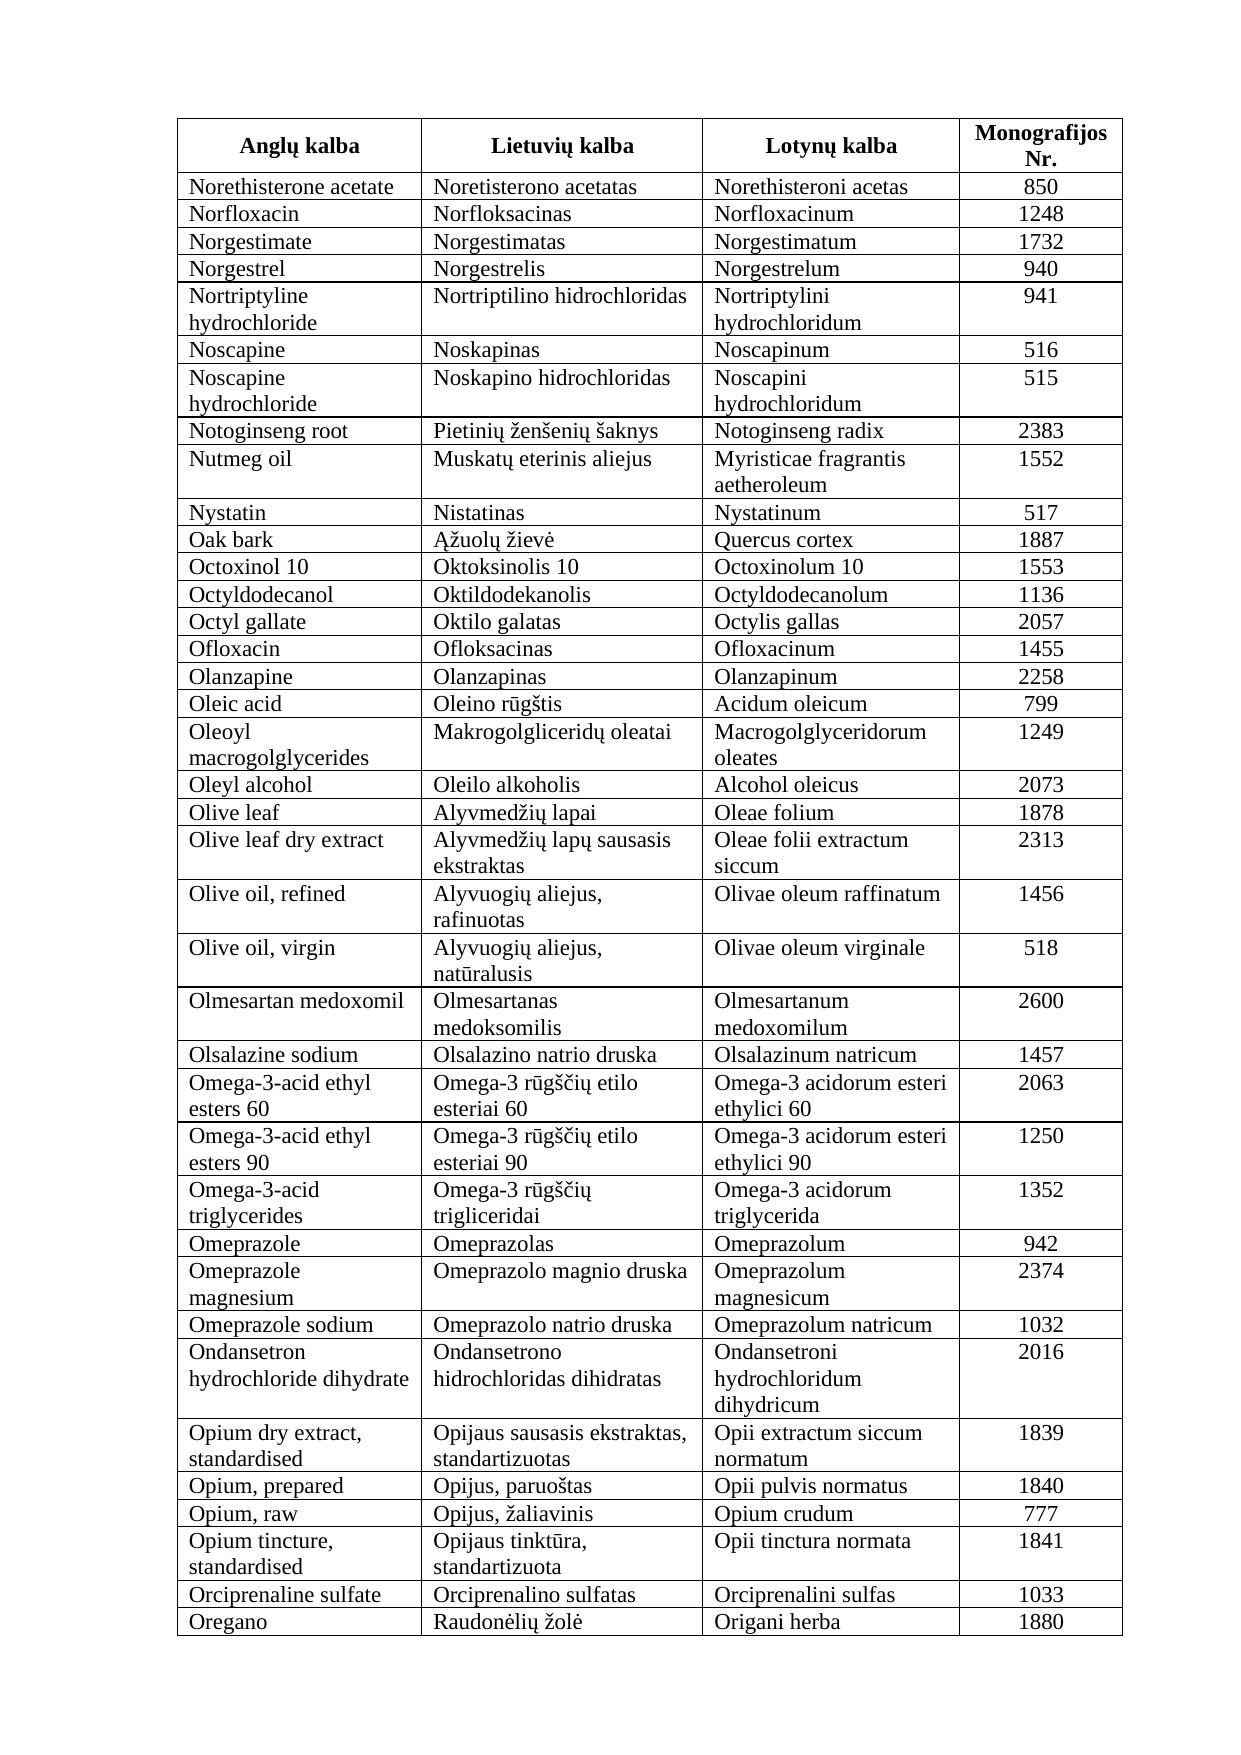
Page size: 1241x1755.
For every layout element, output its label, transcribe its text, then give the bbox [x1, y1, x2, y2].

table_cell Opii pulvis normatus [703, 1472, 959, 1499]
table_cell Ofloxacinum [703, 636, 959, 662]
table_cell 1880 [960, 1608, 1122, 1634]
table_cell Muskatų eterinis aliejus [422, 445, 702, 497]
table_cell Pietinių ženšenių šaknys [422, 418, 702, 444]
table_cell Opii tinctura normata [703, 1527, 959, 1580]
table_cell Omega-3-acid ethyl esters 60 [178, 1069, 421, 1121]
table_header Lotynų kalba [703, 119, 959, 172]
table_cell Olive leaf [178, 799, 421, 825]
table_cell 1840 [960, 1472, 1122, 1499]
table_cell 1248 [960, 200, 1122, 227]
table_cell Nystatinum [703, 499, 959, 525]
table_cell Olmesartanum medoxomilum [703, 988, 959, 1040]
table_cell Octyl gallate [178, 608, 421, 634]
table_cell Omega-3 rūgščių etilo esteriai 90 [422, 1123, 702, 1175]
table_cell Olivae oleum raffinatum [703, 880, 959, 933]
table_cell Opium, prepared [178, 1472, 421, 1499]
table_cell Olsalazine sodium [178, 1041, 421, 1068]
table_cell Octoxinolum 10 [703, 553, 959, 580]
table_cell Ofloksacinas [422, 636, 702, 662]
table_cell 1841 [960, 1527, 1122, 1580]
table_cell Octylis gallas [703, 608, 959, 634]
table_cell Orciprenalini sulfas [703, 1581, 959, 1607]
table_cell 941 [960, 283, 1122, 335]
table_cell Oleae folium [703, 799, 959, 825]
table_cell Oleic acid [178, 690, 421, 717]
table_cell 1457 [960, 1041, 1122, 1068]
table_cell 2073 [960, 771, 1122, 798]
table_cell 517 [960, 499, 1122, 525]
table_cell Olanzapinum [703, 663, 959, 689]
table_cell 1456 [960, 880, 1122, 933]
table_cell 2057 [960, 608, 1122, 634]
table_cell 1033 [960, 1581, 1122, 1607]
table_cell Opium dry extract, standardised [178, 1419, 421, 1471]
table_cell 1553 [960, 553, 1122, 580]
table_cell Opijaus tinktūra, standartizuota [422, 1527, 702, 1580]
table_cell Noscapine [178, 336, 421, 363]
table_cell Norethisteroni acetas [703, 173, 959, 199]
table_cell Omeprazolo natrio druska [422, 1311, 702, 1337]
table_cell Nutmeg oil [178, 445, 421, 497]
table_cell Noscapine hydrochloride [178, 364, 421, 416]
table_cell Oleyl alcohol [178, 771, 421, 798]
table_cell Norgestimate [178, 228, 421, 254]
table_cell Oak bark [178, 526, 421, 552]
table_cell Olmesartanas medoksomilis [422, 988, 702, 1040]
table_cell 1887 [960, 526, 1122, 552]
table_cell Olanzapine [178, 663, 421, 689]
table_cell Alyvmedžių lapai [422, 799, 702, 825]
table_cell 1136 [960, 581, 1122, 607]
table_cell Oktoksinolis 10 [422, 553, 702, 580]
table_cell Orciprenaline sulfate [178, 1581, 421, 1607]
table_cell Omega-3 acidorum esteri ethylici 90 [703, 1123, 959, 1175]
table_cell 2313 [960, 826, 1122, 879]
table_cell Omega-3 rūgščių etilo esteriai 60 [422, 1069, 702, 1121]
table_cell Omega-3 acidorum triglycerida [703, 1176, 959, 1229]
table_cell 1552 [960, 445, 1122, 497]
table_cell Alyvmedžių lapų sausasis ekstraktas [422, 826, 702, 879]
table_cell Nortriptylini hydrochloridum [703, 283, 959, 335]
table_cell Oktilo galatas [422, 608, 702, 634]
table_cell Opium, raw [178, 1500, 421, 1526]
table_cell Oktildodekanolis [422, 581, 702, 607]
table_cell Ondansetron hydrochloride dihydrate [178, 1339, 421, 1417]
table_cell Myristicae fragrantis aetheroleum [703, 445, 959, 497]
table_cell Norethisterone acetate [178, 173, 421, 199]
table_cell Oleilo alkoholis [422, 771, 702, 798]
table_cell Octyldodecanol [178, 581, 421, 607]
table_cell Ofloxacin [178, 636, 421, 662]
table_cell Alcohol oleicus [703, 771, 959, 798]
table_cell Noskapinas [422, 336, 702, 363]
table_cell Norgestimatum [703, 228, 959, 254]
table_cell 516 [960, 336, 1122, 363]
table_cell Norfloxacin [178, 200, 421, 227]
table_cell Noskapino hidrochloridas [422, 364, 702, 416]
table_cell Nistatinas [422, 499, 702, 525]
table_cell 777 [960, 1500, 1122, 1526]
table_cell Omeprazolum natricum [703, 1311, 959, 1337]
table_cell Olsalazinum natricum [703, 1041, 959, 1068]
table_cell Omeprazolo magnio druska [422, 1257, 702, 1310]
table_cell Orciprenalino sulfatas [422, 1581, 702, 1607]
table_cell 1352 [960, 1176, 1122, 1229]
table_cell Noretisterono acetatas [422, 173, 702, 199]
table_cell 799 [960, 690, 1122, 717]
table_cell Opijus, žaliavinis [422, 1500, 702, 1526]
table_cell 2374 [960, 1257, 1122, 1310]
table_cell 2063 [960, 1069, 1122, 1121]
table_cell Oleoyl macrogolglycerides [178, 718, 421, 770]
table_cell Ąžuolų žievė [422, 526, 702, 552]
table_cell Noscapini hydrochloridum [703, 364, 959, 416]
table_cell Norgestrelum [703, 255, 959, 281]
table_cell Omeprazolas [422, 1230, 702, 1256]
table_cell Opijus, paruoštas [422, 1472, 702, 1499]
table_cell Norgestrelis [422, 255, 702, 281]
table_cell Norgestimatas [422, 228, 702, 254]
table_cell 1032 [960, 1311, 1122, 1337]
table_cell Origani herba [703, 1608, 959, 1634]
table_cell Olmesartan medoxomil [178, 988, 421, 1040]
table_header Lietuvių kalba [422, 119, 702, 172]
table_cell Olivae oleum virginale [703, 934, 959, 986]
table_cell Opijaus sausasis ekstraktas, standartizuotas [422, 1419, 702, 1471]
table_cell Omega-3 rūgščių trigliceridai [422, 1176, 702, 1229]
table_cell Olive oil, refined [178, 880, 421, 933]
table_cell 1250 [960, 1123, 1122, 1175]
table_cell Ondansetrono hidrochloridas dihidratas [422, 1339, 702, 1417]
table_cell 1455 [960, 636, 1122, 662]
table_cell 942 [960, 1230, 1122, 1256]
table_cell Noscapinum [703, 336, 959, 363]
table_cell 2600 [960, 988, 1122, 1040]
table_cell 2016 [960, 1339, 1122, 1417]
table_cell Notoginseng radix [703, 418, 959, 444]
table_cell Nystatin [178, 499, 421, 525]
table_cell Norgestrel [178, 255, 421, 281]
table_cell Omeprazole magnesium [178, 1257, 421, 1310]
table_cell Olanzapinas [422, 663, 702, 689]
table_cell Omeprazole sodium [178, 1311, 421, 1337]
table_cell Oleae folii extractum siccum [703, 826, 959, 879]
table_cell Omeprazolum [703, 1230, 959, 1256]
table_cell Opii extractum siccum normatum [703, 1419, 959, 1471]
table_cell 1839 [960, 1419, 1122, 1471]
table_cell Oleino rūgštis [422, 690, 702, 717]
table_cell 1732 [960, 228, 1122, 254]
table_cell Notoginseng root [178, 418, 421, 444]
table_cell Omega-3 acidorum esteri ethylici 60 [703, 1069, 959, 1121]
table_cell Olive leaf dry extract [178, 826, 421, 879]
table_cell 940 [960, 255, 1122, 281]
table_cell Ondansetroni hydrochloridum dihydricum [703, 1339, 959, 1417]
table_cell 1878 [960, 799, 1122, 825]
table_header Monografijos Nr. [960, 119, 1122, 172]
table_cell Alyvuogių aliejus, natūralusis [422, 934, 702, 986]
table_cell Alyvuogių aliejus, rafinuotas [422, 880, 702, 933]
table_cell Omeprazole [178, 1230, 421, 1256]
table_cell Octoxinol 10 [178, 553, 421, 580]
table_cell Omega-3-acid ethyl esters 90 [178, 1123, 421, 1175]
table_cell Quercus cortex [703, 526, 959, 552]
table_cell Norfloksacinas [422, 200, 702, 227]
table_cell 515 [960, 364, 1122, 416]
table_cell Acidum oleicum [703, 690, 959, 717]
table_cell Omega-3-acid triglycerides [178, 1176, 421, 1229]
table_header Anglų kalba [178, 119, 421, 172]
table_cell Raudonėlių žolė [422, 1608, 702, 1634]
table_cell Olsalazino natrio druska [422, 1041, 702, 1068]
table_cell Opium crudum [703, 1500, 959, 1526]
table_cell Olive oil, virgin [178, 934, 421, 986]
table_cell 850 [960, 173, 1122, 199]
table_cell Macrogolglyceridorum oleates [703, 718, 959, 770]
table_cell Octyldodecanolum [703, 581, 959, 607]
table_cell 2258 [960, 663, 1122, 689]
table_cell Nortriptilino hidrochloridas [422, 283, 702, 335]
table_cell Opium tincture, standardised [178, 1527, 421, 1580]
table_cell Norfloxacinum [703, 200, 959, 227]
table_cell Omeprazolum magnesicum [703, 1257, 959, 1310]
table_cell Oregano [178, 1608, 421, 1634]
table_cell 518 [960, 934, 1122, 986]
table_cell 2383 [960, 418, 1122, 444]
table_cell 1249 [960, 718, 1122, 770]
table_cell Nortriptyline hydrochloride [178, 283, 421, 335]
table_cell Makrogolgliceridų oleatai [422, 718, 702, 770]
